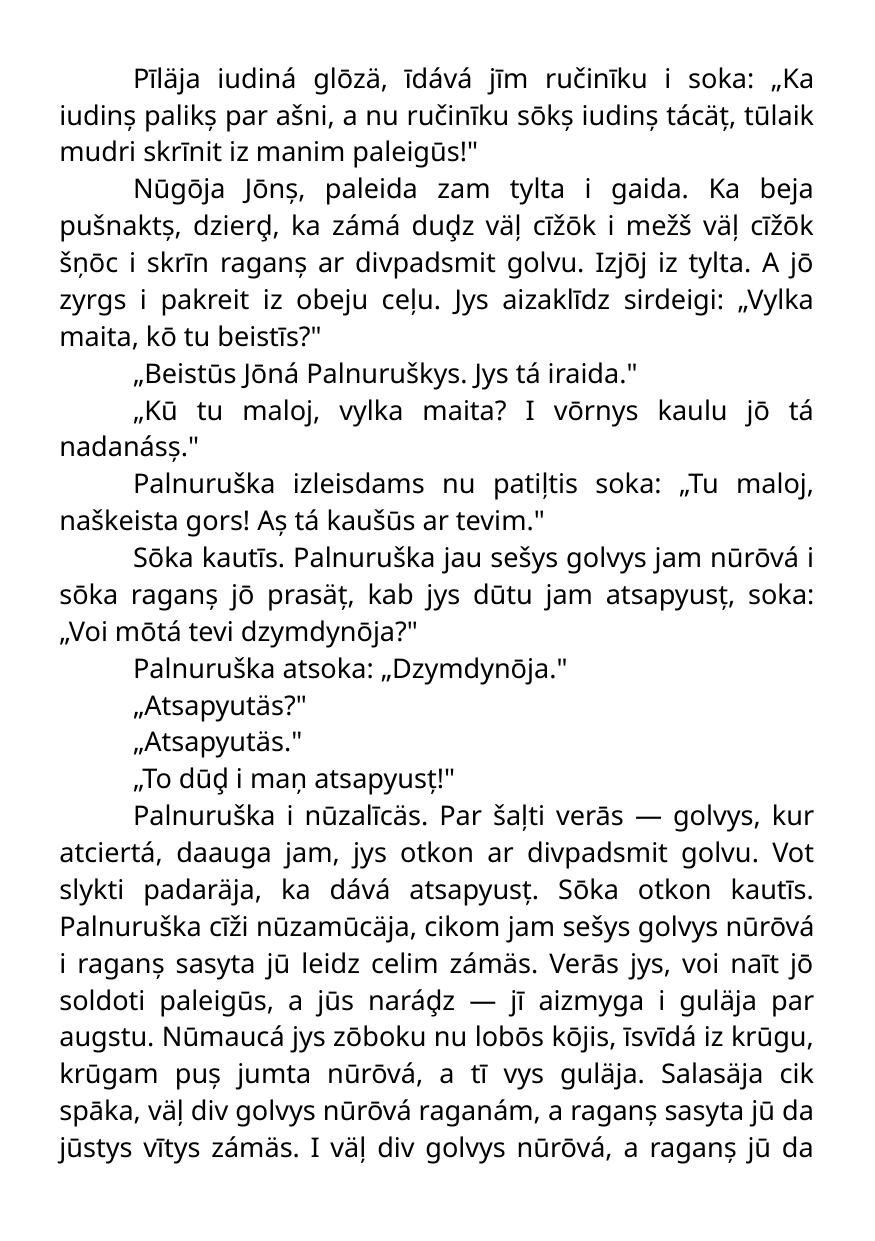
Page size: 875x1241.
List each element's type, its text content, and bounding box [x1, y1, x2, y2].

text Pīläja iudiná glōzä, īdává jīm ručinīku i soka: „Ka iudinș palikș par ašni, a nu ručinīku sōkș iudinș tácäț, tūlaik mudri skrīnit iz manim paleigūs!" [59, 59, 815, 170]
text „Kū tu maloj, vylka maita? I vōrnys kaulu jō tá nadanásș." [59, 391, 815, 465]
text „Beistūs Jōná Palnuruškys. Jys tá iraida." [59, 354, 815, 391]
text Sōka kautīs. Palnuruška jau sešys golvys jam nūrōvá i sōka raganș jō prasäț, kab jys dūtu jam atsapyusț, soka: „Voi mōtá tevi dzymdynōja?" [59, 538, 815, 649]
text Palnuruška i nūzalīcäs. Par šaļti verās — golvys, kur atciertá, daauga jam, jys otkon ar divpadsmit golvu. Vot slykti padaräja, ka dává atsapyusț. Sōka otkon kautīs. Palnuruška cīži nūzamūcäja, cikom jam sešys golvys nūrōvá i raganș sasyta jū leidz celim zámäs. Verās jys, voi naīt jō soldoti paleigūs, a jūs naráḑz — jī aizmyga i guläja par augstu. Nūmaucá jys zōboku nu lobōs kōjis, īsvīdá iz krūgu, krūgam puș jumta nūrōvá, a tī vys guläja. Salasäja cik spāka, väļ div golvys nūrōvá raganám, a raganș sasyta jū da jūstys vītys zámäs. I väļ div golvys nūrōvá, a raganș jū da [59, 797, 815, 1165]
text „To dūḑ i maņ atsapyusț!" [59, 760, 815, 797]
text Nūgōja Jōnș, paleida zam tylta i gaida. Ka beja pušnaktș, dzierḑ, ka zámá duḑz väļ cīžōk i mežš väļ cīžōk šņōc i skrīn raganș ar divpadsmit golvu. Izjōj iz tylta. A jō zyrgs i pakreit iz obeju ceļu. Jys aizaklīdz sirdeigi: „Vylka maita, kō tu beistīs?" [59, 170, 815, 354]
text „Atsapyutäs." [59, 723, 815, 760]
text Palnuruška izleisdams nu patiļtis soka: „Tu maloj, naškeista gors! Aș tá kaušūs ar tevim." [59, 465, 815, 538]
text „Atsapyutäs?" [59, 686, 815, 723]
text Palnuruška atsoka: „Dzymdynōja." [59, 649, 815, 686]
